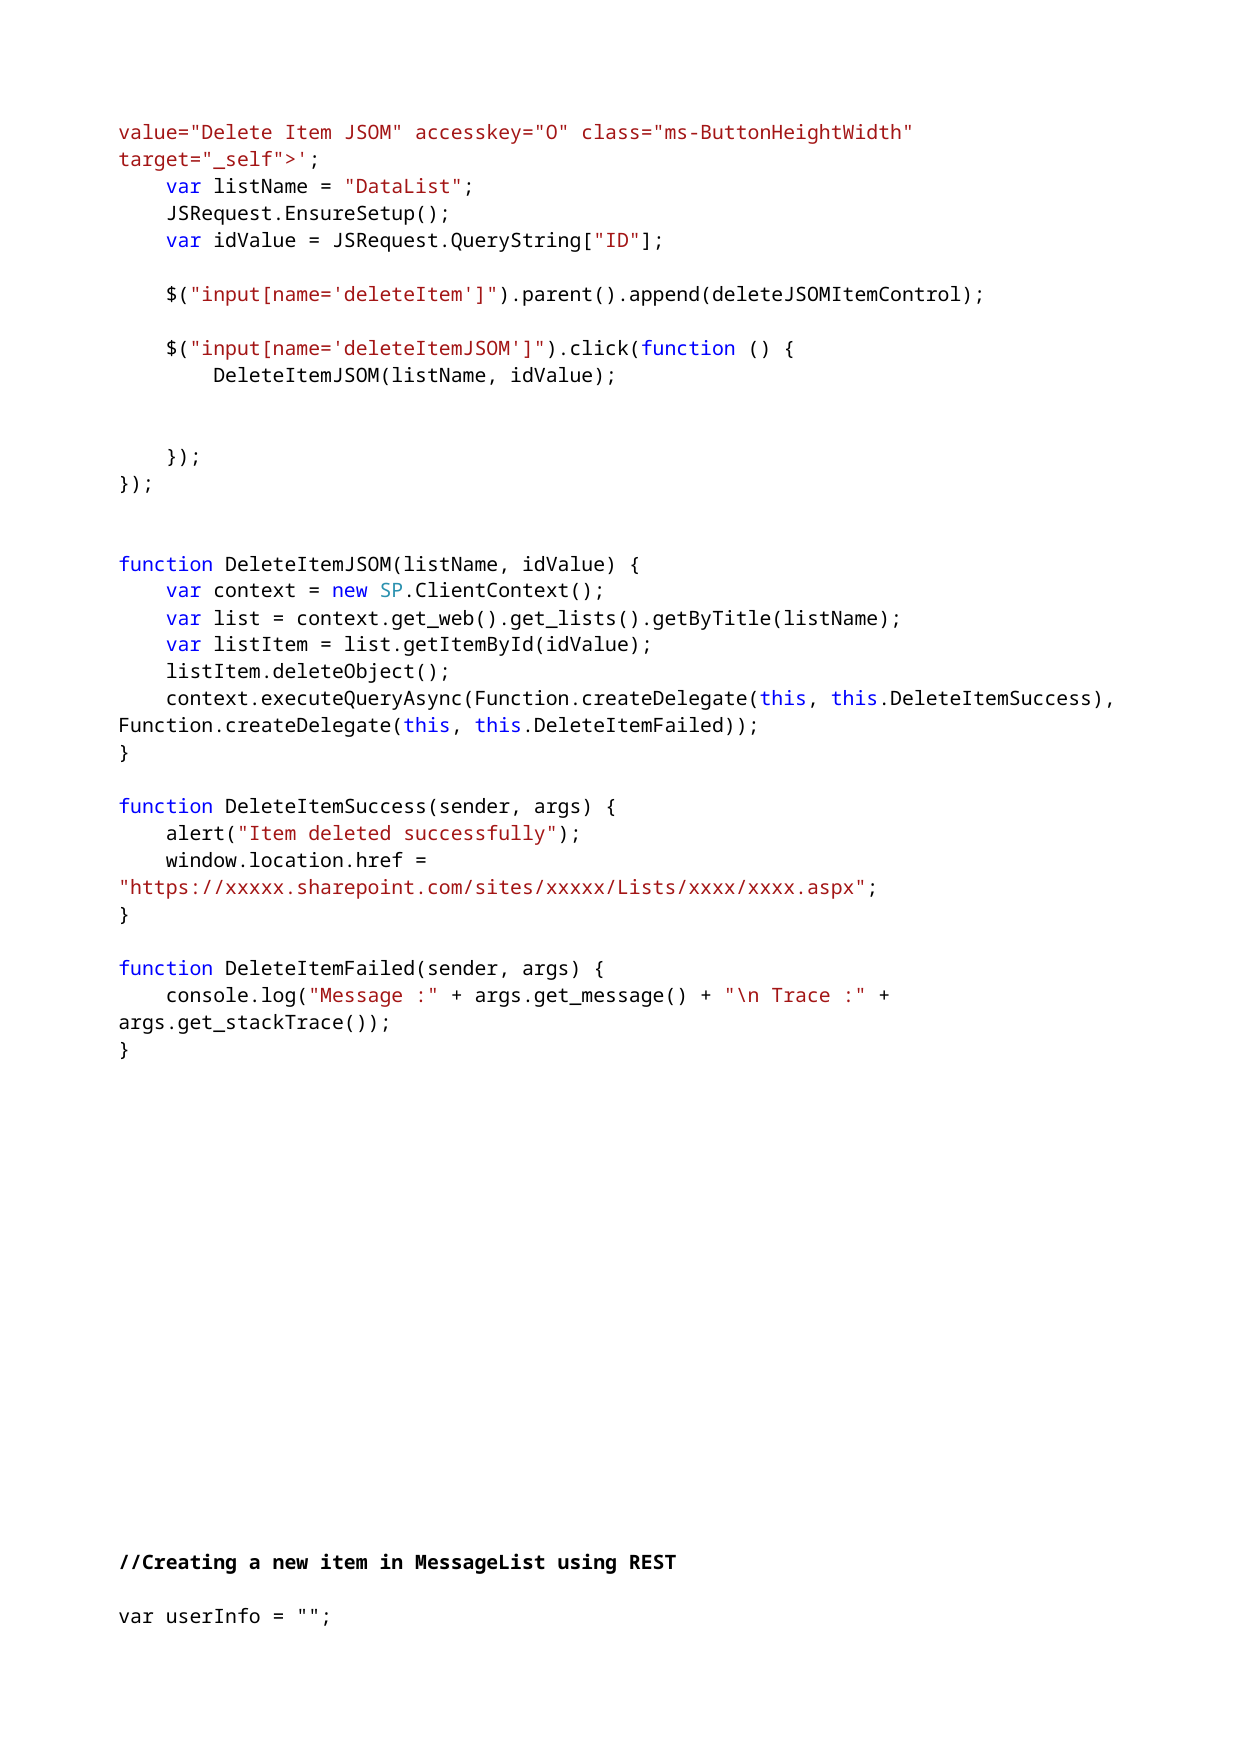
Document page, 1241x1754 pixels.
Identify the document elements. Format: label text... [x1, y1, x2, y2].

text var listItem = list.getItemById(idValue); [118, 631, 1122, 658]
text function DeleteItemFailed(sender, args) { [118, 954, 1122, 981]
text context.executeQueryAsync(Function.createDelegate(this, this.DeleteItemSuccess), Function.createDelegate(this, this.DeleteItemFailed)); [118, 685, 1122, 739]
text } [118, 901, 1122, 927]
text var listName = "DataList"; [118, 172, 1122, 199]
text listItem.deleteObject(); [118, 658, 1122, 685]
text function DeleteItemJSOM(listName, idValue) { [118, 550, 1122, 577]
text window.location.href = "https://xxxxx.sharepoint.com/sites/xxxxx/Lists/xxxx/xxxx.aspx"; [118, 847, 1122, 901]
text //Creating a new item in MessageList using REST [118, 1548, 1122, 1575]
text JSRequest.EnsureSetup(); [118, 199, 1122, 226]
text } [118, 739, 1122, 766]
text console.log("Message :" + args.get_message() + "\n Trace :" + args.get_stackTrace()); [118, 981, 1122, 1035]
text var context = new SP.ClientContext(); [118, 577, 1122, 604]
text $("input[name='deleteItem']").parent().append(deleteJSOMItemControl); [118, 280, 1122, 307]
text function DeleteItemSuccess(sender, args) { [118, 793, 1122, 819]
text }); [118, 442, 1122, 469]
text }); [118, 469, 1122, 496]
text } [118, 1035, 1122, 1062]
text $("input[name='deleteItemJSOM']").click(function () { [118, 334, 1122, 361]
text alert("Item deleted successfully"); [118, 819, 1122, 847]
text value="Delete Item JSOM" accesskey="O" class="ms-ButtonHeightWidth" target="_self">'; [118, 118, 1122, 172]
text var userInfo = ""; [118, 1602, 1122, 1629]
text var idValue = JSRequest.QueryString["ID"]; [118, 226, 1122, 253]
text DeleteItemJSOM(listName, idValue); [118, 361, 1122, 388]
text var list = context.get_web().get_lists().getByTitle(listName); [118, 604, 1122, 631]
